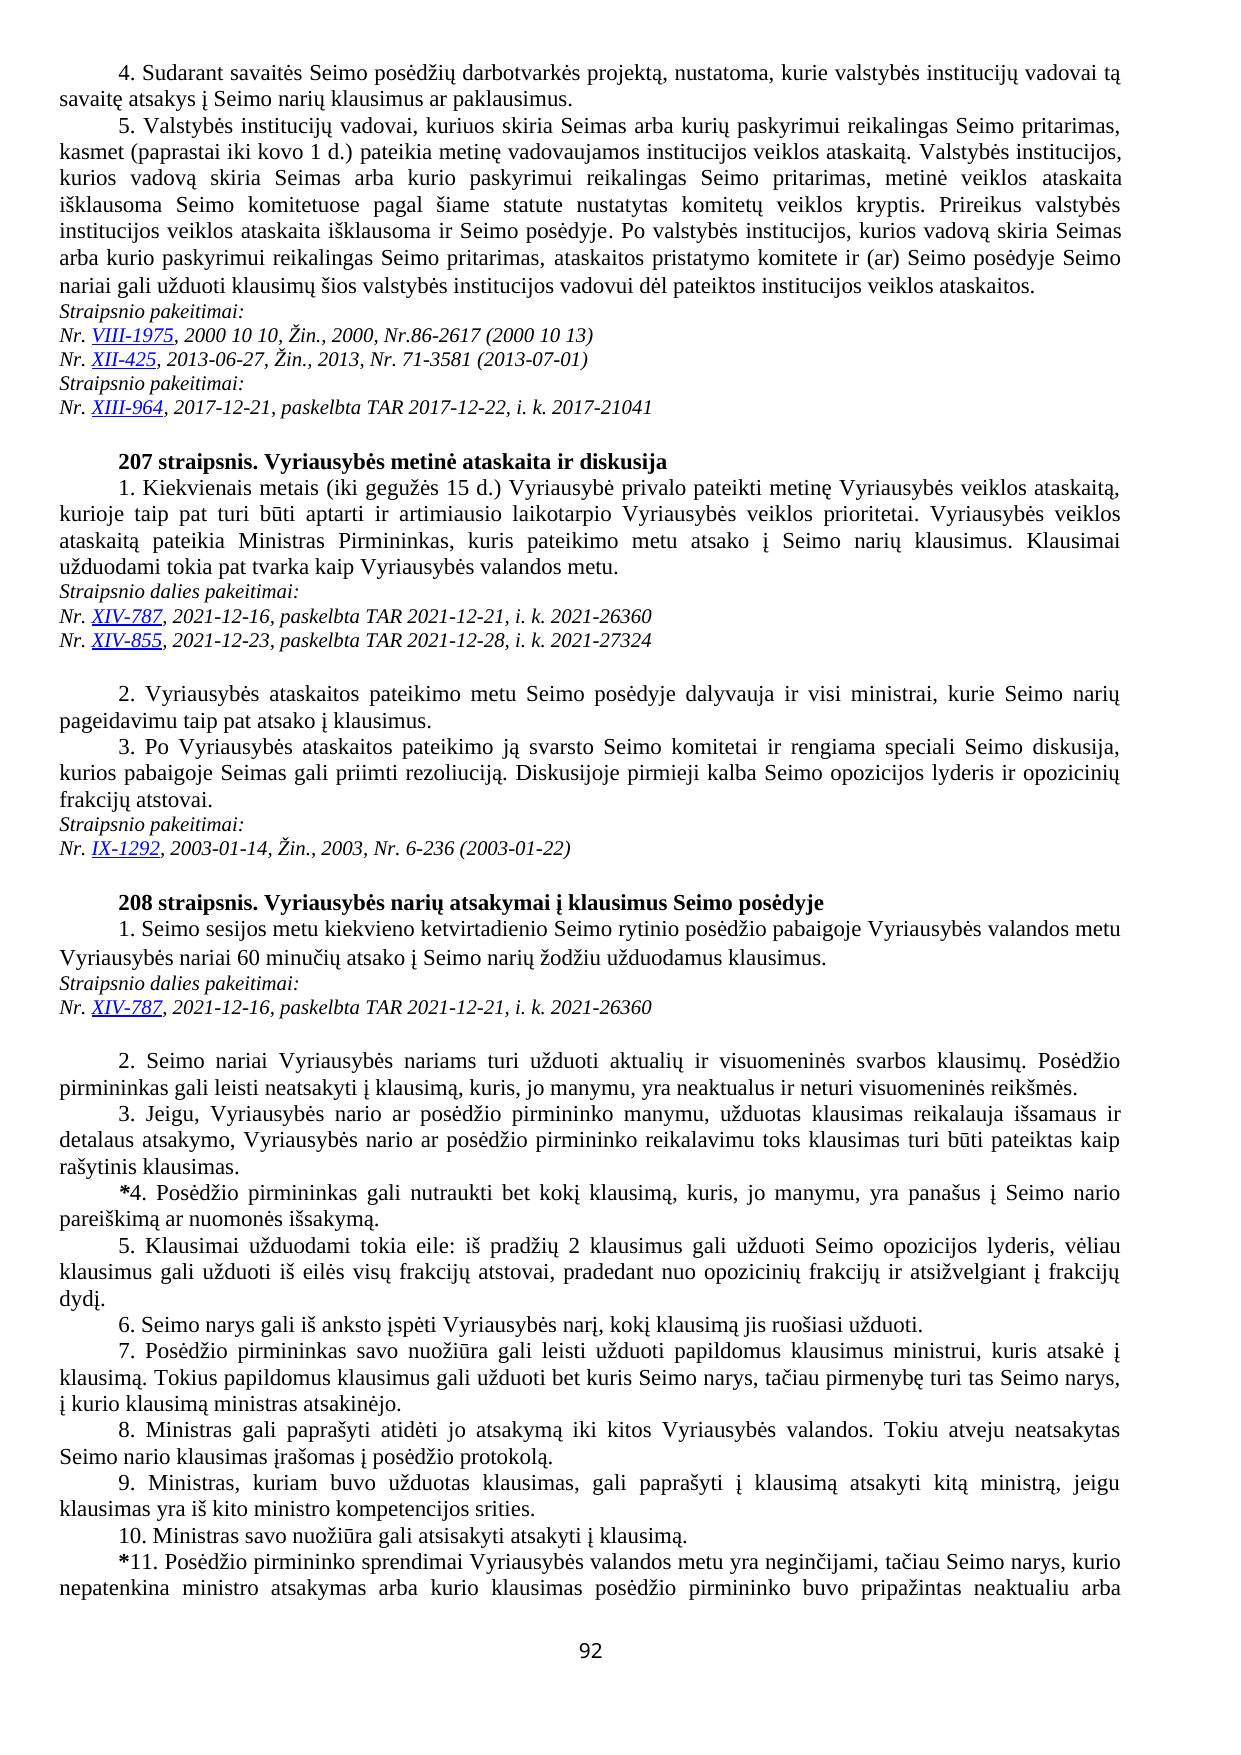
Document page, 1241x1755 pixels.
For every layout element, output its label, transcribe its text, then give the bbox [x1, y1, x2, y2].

text Nr. XII-425, 2013-06-27, Žin., 2013, Nr. 71-3581 (2013-07-01) [59, 347, 1122, 371]
text Nr. XIV-855, 2021-12-23, paskelbta TAR 2021-12-28, i. k. 2021-27324 [59, 628, 1122, 652]
text Nr. XIV-787, 2021-12-16, paskelbta TAR 2021-12-21, i. k. 2021-26360 [59, 994, 1122, 1019]
text 8. Ministras gali paprašyti atidėti jo atsakymą iki kitos Vyriausybės valandos. Tokiu atveju neatsakytas Seimo nario klausimas įrašomas į posėdžio protokolą. [59, 1416, 1122, 1469]
text *11. Posėdžio pirmininko sprendimai Vyriausybės valandos metu yra neginčijami, tačiau Seimo narys, kurio nepatenkina ministro atsakymas arba kurio klausimas posėdžio pirmininko buvo pripažintas neaktualiu arba [59, 1548, 1122, 1601]
text 9. Ministras, kuriam buvo užduotas klausimas, gali paprašyti į klausimą atsakyti kitą ministrą, jeigu klausimas yra iš kito ministro kompetencijos srities. [59, 1469, 1122, 1522]
text 10. Ministras savo nuožiūra gali atsisakyti atsakyti į klausimą. [59, 1522, 1122, 1548]
text 5. Valstybės institucijų vadovai, kuriuos skiria Seimas arba kurių paskyrimui reikalingas Seimo pritarimas, kasmet (paprastai iki kovo 1 d.) pateikia metinę vadovaujamos institucijos veiklos ataskaitą. Valstybės institucijos, kurios vadovą skiria Seimas arba kurio paskyrimui reikalingas Seimo pritarimas, metinė veiklos ataskaita išklausoma Seimo komitetuose pagal šiame statute nustatytas komitetų veiklos kryptis. Prireikus valstybės institucijos veiklos ataskaita išklausoma ir Seimo posėdyje. Po valstybės institucijos, kurios vadovą skiria Seimas arba kurio paskyrimui reikalingas Seimo pritarimas, ataskaitos pristatymo komitete ir (ar) Seimo posėdyje Seimo nariai gali užduoti klausimų šios valstybės institucijos vadovui dėl pateiktos institucijos veiklos ataskaitos. [59, 112, 1122, 299]
text *4. Posėdžio pirmininkas gali nutraukti bet kokį klausimą, kuris, jo manymu, yra panašus į Seimo nario pareiškimą ar nuomonės išsakymą. [59, 1179, 1122, 1232]
text 6. Seimo narys gali iš anksto įspėti Vyriausybės narį, kokį klausimą jis ruošiasi užduoti. [59, 1311, 1122, 1337]
text 208 straipsnis. Vyriausybės narių atsakymai į klausimus Seimo posėdyje [59, 889, 1122, 915]
text Straipsnio pakeitimai: [59, 371, 1122, 395]
text 3. Jeigu, Vyriausybės nario ar posėdžio pirmininko manymu, užduotas klausimas reikalauja išsamaus ir detalaus atsakymo, Vyriausybės nario ar posėdžio pirmininko reikalavimu toks klausimas turi būti pateiktas kaip rašytinis klausimas. [59, 1100, 1122, 1179]
text Nr. IX-1292, 2003-01-14, Žin., 2003, Nr. 6-236 (2003-01-22) [59, 836, 1122, 860]
text Straipsnio dalies pakeitimai: [59, 971, 1122, 994]
text 7. Posėdžio pirmininkas savo nuožiūra gali leisti užduoti papildomus klausimus ministrui, kuris atsakė į klausimą. Tokius papildomus klausimus gali užduoti bet kuris Seimo narys, tačiau pirmenybę turi tas Seimo narys, į kurio klausimą ministras atsakinėjo. [59, 1337, 1122, 1416]
text 1. Seimo sesijos metu kiekvieno ketvirtadienio Seimo rytinio posėdžio pabaigoje Vyriausybės valandos metu Vyriausybės nariai 60 minučių atsako į Seimo narių žodžiu užduodamus klausimus. [59, 915, 1122, 971]
text 2. Vyriausybės ataskaitos pateikimo metu Seimo posėdyje dalyvauja ir visi ministrai, kurie Seimo narių pageidavimu taip pat atsako į klausimus. [59, 680, 1122, 733]
text Straipsnio pakeitimai: [59, 299, 1122, 323]
text 207 straipsnis. Vyriausybės metinė ataskaita ir diskusija [59, 448, 1122, 474]
text Straipsnio dalies pakeitimai: [59, 579, 1122, 603]
text 3. Po Vyriausybės ataskaitos pateikimo ją svarsto Seimo komitetai ir rengiama speciali Seimo diskusija, kurios pabaigoje Seimas gali priimti rezoliuciją. Diskusijoje pirmieji kalba Seimo opozicijos lyderis ir opozicinių frakcijų atstovai. [59, 733, 1122, 812]
text Straipsnio pakeitimai: [59, 812, 1122, 836]
text Nr. VIII-1975, 2000 10 10, Žin., 2000, Nr.86-2617 (2000 10 13) [59, 323, 1122, 347]
text 5. Klausimai užduodami tokia eile: iš pradžių 2 klausimus gali užduoti Seimo opozicijos lyderis, vėliau klausimus gali užduoti iš eilės visų frakcijų atstovai, pradedant nuo opozicinių frakcijų ir atsižvelgiant į frakcijų dydį. [59, 1232, 1122, 1311]
text 4. Sudarant savaitės Seimo posėdžių darbotvarkės projektą, nustatoma, kurie valstybės institucijų vadovai tą savaitę atsakys į Seimo narių klausimus ar paklausimus. [59, 59, 1122, 112]
text 1. Kiekvienais metais (iki gegužės 15 d.) Vyriausybė privalo pateikti metinę Vyriausybės veiklos ataskaitą, kurioje taip pat turi būti aptarti ir artimiausio laikotarpio Vyriausybės veiklos prioritetai. Vyriausybės veiklos ataskaitą pateikia Ministras Pirmininkas, kuris pateikimo metu atsako į Seimo narių klausimus. Klausimai užduodami tokia pat tvarka kaip Vyriausybės valandos metu. [59, 474, 1122, 579]
text Nr. XIV-787, 2021-12-16, paskelbta TAR 2021-12-21, i. k. 2021-26360 [59, 603, 1122, 628]
text 2. Seimo nariai Vyriausybės nariams turi užduoti aktualių ir visuomeninės svarbos klausimų. Posėdžio pirmininkas gali leisti neatsakyti į klausimą, kuris, jo manymu, yra neaktualus ir neturi visuomeninės reikšmės. [59, 1047, 1122, 1100]
text Nr. XIII-964, 2017-12-21, paskelbta TAR 2017-12-22, i. k. 2017-21041 [59, 395, 1122, 419]
